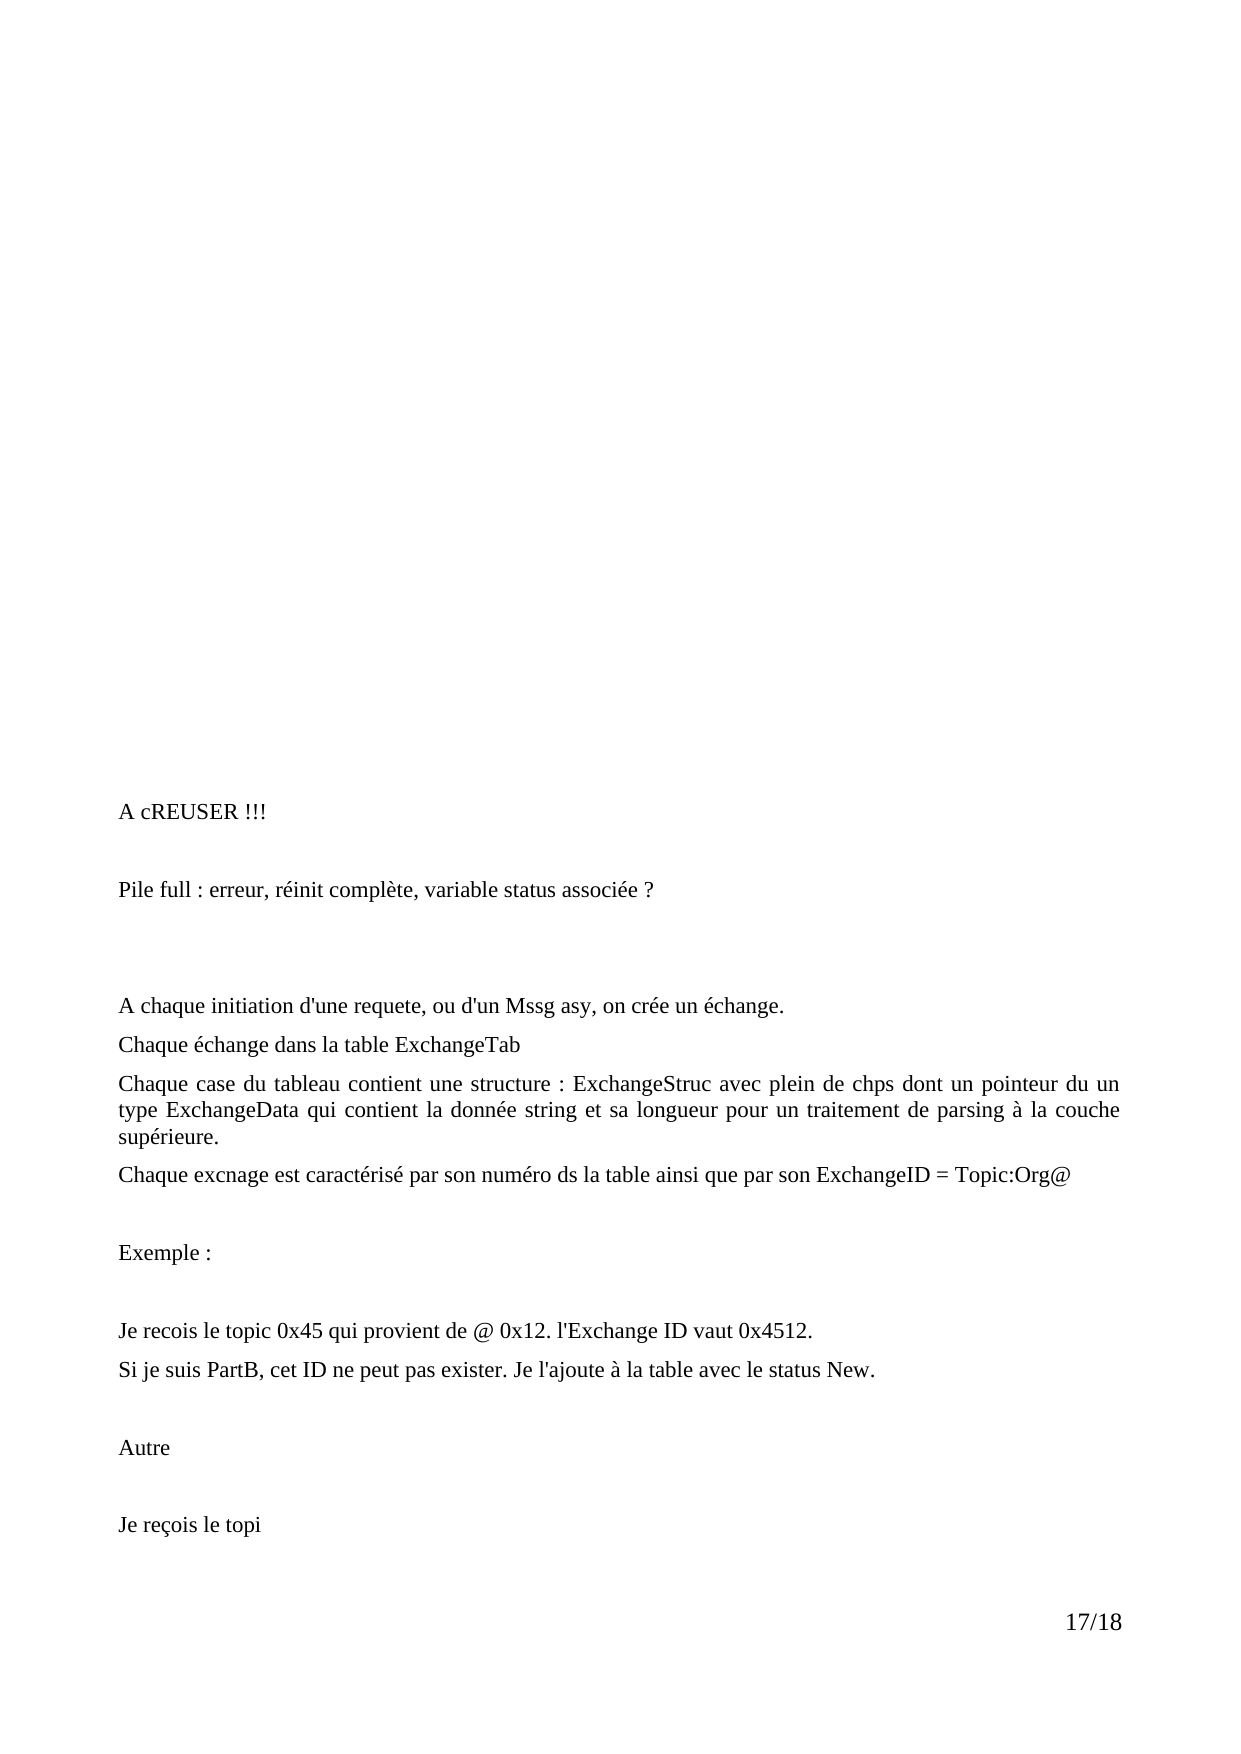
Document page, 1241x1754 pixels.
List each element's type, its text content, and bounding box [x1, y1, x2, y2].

text Pile full : erreur, réinit complète, variable status associée ? [118, 876, 1122, 902]
text A cREUSER !!! [118, 798, 1122, 824]
text Je recois le topic 0x45 qui provient de @ 0x12. l'Exchange ID vaut 0x4512. [118, 1317, 1122, 1343]
text Exemple : [118, 1239, 1122, 1266]
text Chaque échange dans la table ExchangeTab [118, 1031, 1122, 1057]
text Autre [118, 1433, 1122, 1460]
text Je reçois le topi [118, 1511, 1122, 1538]
text A chaque initiation d'une requete, ou d'un Mssg asy, on crée un échange. [118, 992, 1122, 1019]
text Chaque case du tableau contient une structure : ExchangeStruc avec plein de chps dont un pointeur du un type ExchangeData qui contient la donnée string et sa longueur pour un traitement de parsing à la couche supérieure. [118, 1070, 1122, 1149]
text Chaque excnage est caractérisé par son numéro ds la table ainsi que par son ExchangeID = Topic:Org@ [118, 1162, 1122, 1188]
text Si je suis PartB, cet ID ne peut pas exister. Je l'ajoute à la table avec le status New. [118, 1356, 1122, 1382]
